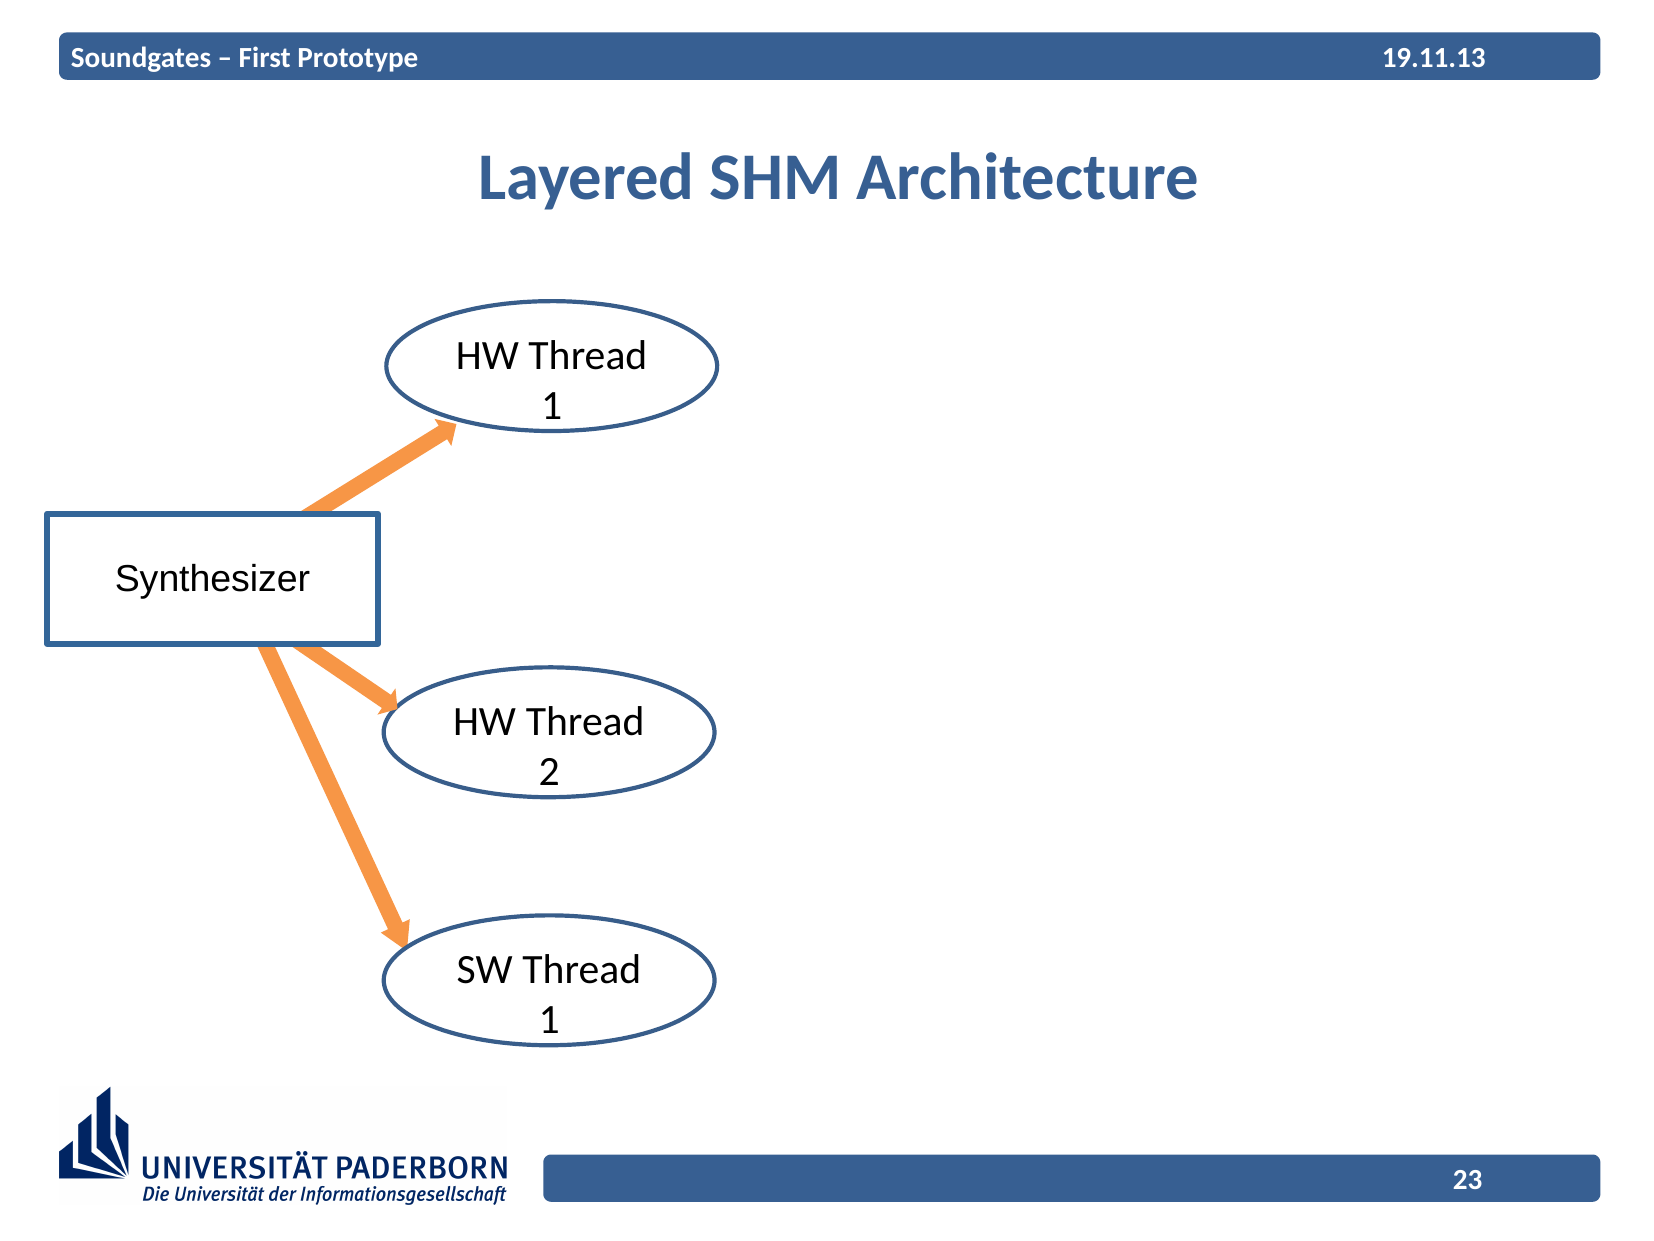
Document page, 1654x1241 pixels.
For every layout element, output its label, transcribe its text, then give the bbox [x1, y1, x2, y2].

text_box [297, 418, 457, 513]
text_box HW Thread 2 [383, 667, 715, 798]
text_box Synthesizer [47, 513, 378, 644]
picture [59, 1086, 507, 1205]
text_box [1452, 1154, 1583, 1202]
text_box [288, 644, 398, 715]
title Layered SHM Architecture [82, 121, 1595, 225]
text_box HW Thread 1 [386, 301, 718, 432]
text_box [256, 644, 410, 949]
text_box SW Thread 1 [383, 915, 715, 1046]
text_box Soundgates – First Prototype [70, 32, 1359, 80]
text_box 19.11.13 [1381, 32, 1583, 80]
